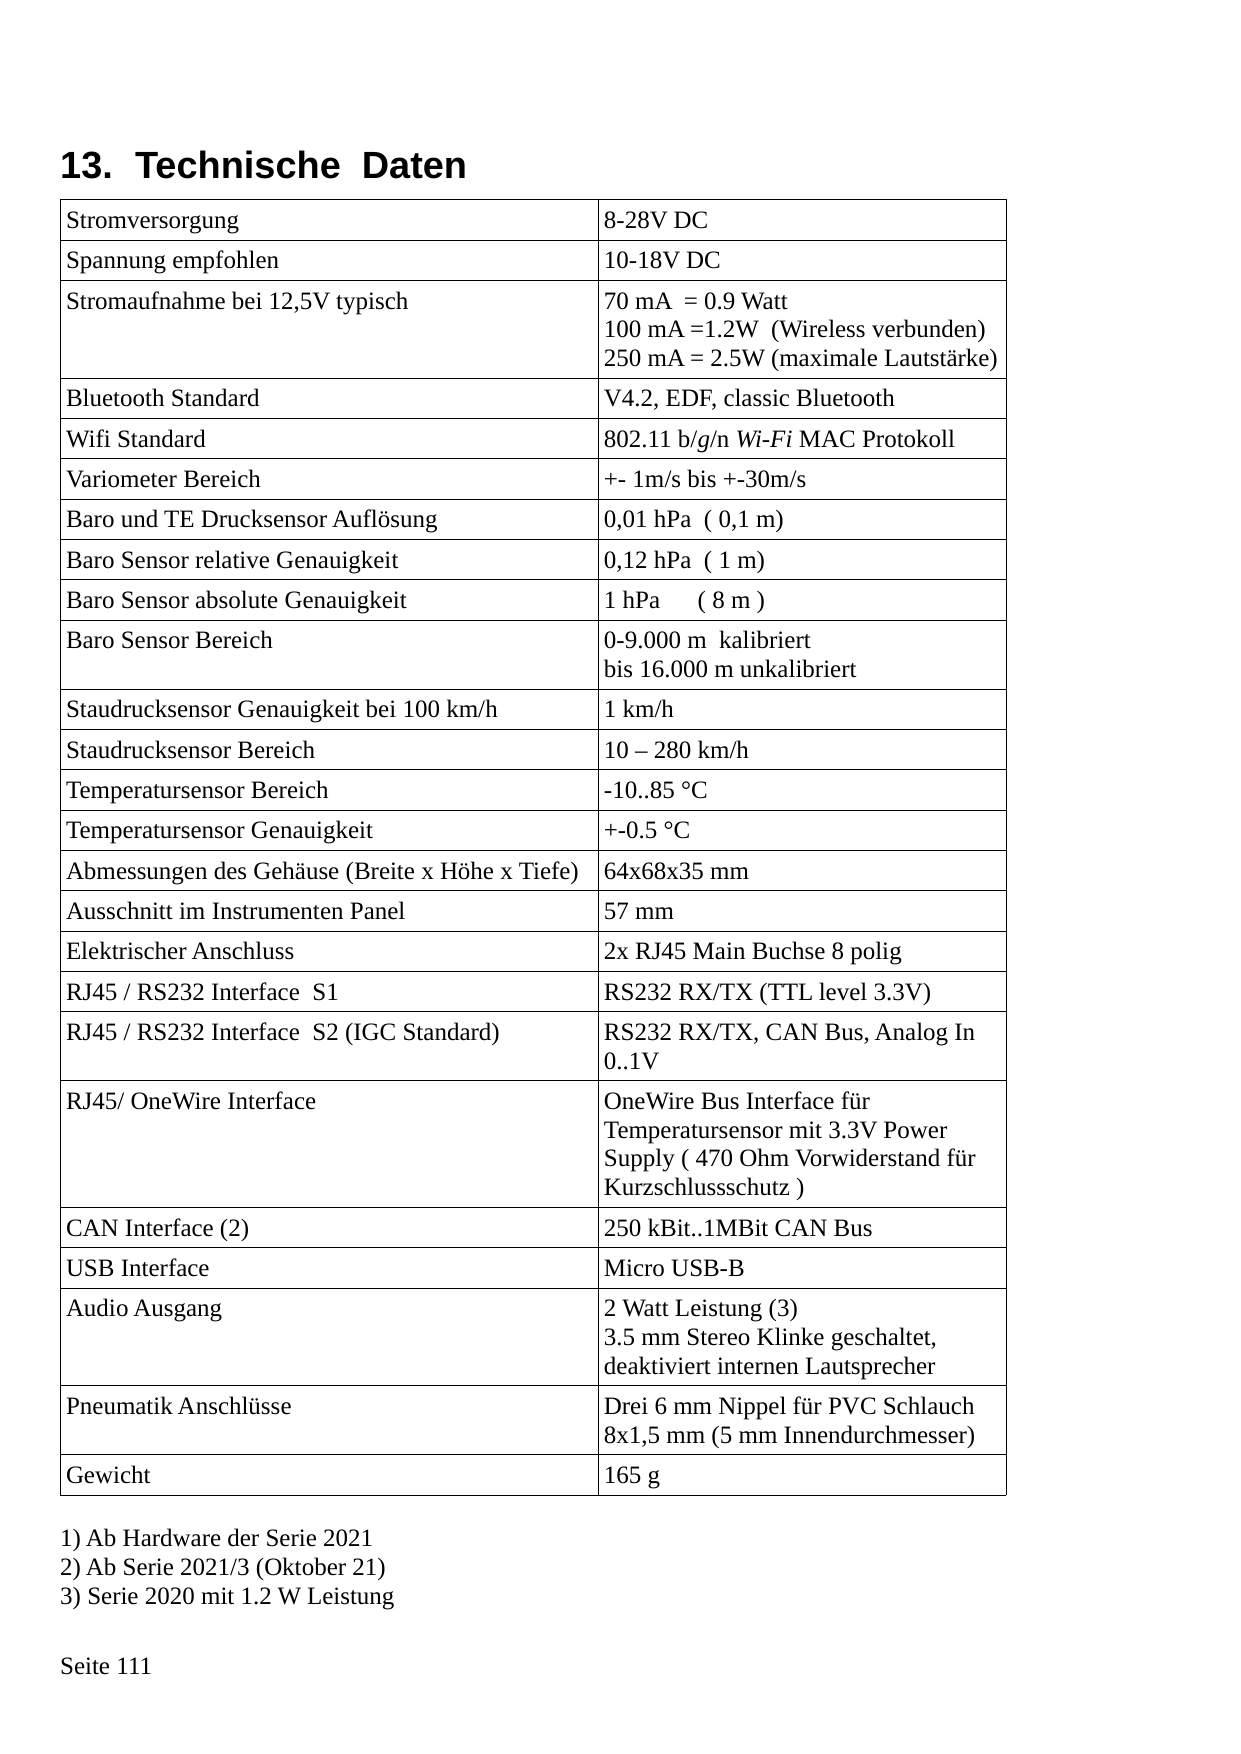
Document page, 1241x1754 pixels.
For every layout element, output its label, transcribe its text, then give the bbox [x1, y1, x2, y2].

table_cell RS232 RX/TX, CAN Bus, Analog In 0..1V [599, 1012, 1006, 1080]
table_cell Staudrucksensor Bereich [61, 730, 598, 769]
table_header 8-28V DC [599, 200, 1006, 239]
subtitle Technische Daten [60, 143, 1207, 187]
table_cell Spannung empfohlen [61, 241, 598, 280]
table_cell Stromaufnahme bei 12,5V typisch [61, 281, 598, 378]
table_cell Temperatursensor Genauigkeit [61, 811, 598, 850]
table_cell Staudrucksensor Genauigkeit bei 100 km/h [61, 690, 598, 729]
table_cell Micro USB-B [599, 1248, 1006, 1287]
table_cell 2 Watt Leistung (3) 3.5 mm Stereo Klinke geschaltet, deaktiviert internen Lautsprecher [599, 1289, 1006, 1385]
table_cell Temperatursensor Bereich [61, 770, 598, 809]
table_cell RS232 RX/TX (TTL level 3.3V) [599, 972, 1006, 1011]
table_cell Baro Sensor Bereich [61, 621, 598, 689]
table_cell Abmessungen des Gehäuse (Breite x Höhe x Tiefe) [61, 851, 598, 890]
table_cell 802.11 b/g/n Wi-Fi MAC Protokoll [599, 419, 1006, 458]
table_cell Drei 6 mm Nippel für PVC Schlauch 8x1,5 mm (5 mm Innendurchmesser) [599, 1386, 1006, 1454]
table_cell +-0.5 °C [599, 811, 1006, 850]
table_cell 57 mm [599, 891, 1006, 931]
table_cell 10-18V DC [599, 241, 1006, 280]
table_cell 0-9.000 m kalibriert bis 16.000 m unkalibriert [599, 621, 1006, 689]
table_cell RJ45/ OneWire Interface [61, 1081, 598, 1207]
table_cell USB Interface [61, 1248, 598, 1287]
table_cell Audio Ausgang [61, 1289, 598, 1385]
table_cell Wifi Standard [61, 419, 598, 458]
table_cell Pneumatik Anschlüsse [61, 1386, 598, 1454]
text 2) Ab Serie 2021/3 (Oktober 21) [60, 1552, 1207, 1581]
table_cell 165 g [599, 1455, 1006, 1494]
table_cell Gewicht [61, 1455, 598, 1494]
table_cell 0,01 hPa ( 0,1 m) [599, 500, 1006, 539]
table_cell RJ45 / RS232 Interface S2 (IGC Standard) [61, 1012, 598, 1080]
table_cell -10..85 °C [599, 770, 1006, 809]
table_cell Baro und TE Drucksensor Auflösung [61, 500, 598, 539]
table_cell Baro Sensor relative Genauigkeit [61, 540, 598, 579]
table_cell Ausschnitt im Instrumenten Panel [61, 891, 598, 931]
table_cell CAN Interface (2) [61, 1208, 598, 1247]
table_cell 1 km/h [599, 690, 1006, 729]
table_cell 0,12 hPa ( 1 m) [599, 540, 1006, 579]
table_cell 70 mA = 0.9 Watt 100 mA =1.2W (Wireless verbunden) 250 mA = 2.5W (maximale Lautstärke) [599, 281, 1006, 378]
table_cell +- 1m/s bis +-30m/s [599, 459, 1006, 499]
table_cell 2x RJ45 Main Buchse 8 polig [599, 932, 1006, 971]
table_header Stromversorgung [61, 200, 598, 239]
text 1) Ab Hardware der Serie 2021 [60, 1523, 1207, 1552]
table_cell 250 kBit..1MBit CAN Bus [599, 1208, 1006, 1247]
table_cell 64x68x35 mm [599, 851, 1006, 890]
table_cell V4.2, EDF, classic Bluetooth [599, 379, 1006, 418]
table_cell Baro Sensor absolute Genauigkeit [61, 580, 598, 619]
table_cell Elektrischer Anschluss [61, 932, 598, 971]
table_cell 10 – 280 km/h [599, 730, 1006, 769]
table_cell 1 hPa ( 8 m ) [599, 580, 1006, 619]
text 3) Serie 2020 mit 1.2 W Leistung [60, 1581, 1207, 1610]
table_cell OneWire Bus Interface für Temperatursensor mit 3.3V Power Supply ( 470 Ohm Vorwiderstand für Kurzschlussschutz ) [599, 1081, 1006, 1207]
table_cell Bluetooth Standard [61, 379, 598, 418]
table_cell RJ45 / RS232 Interface S1 [61, 972, 598, 1011]
table_cell Variometer Bereich [61, 459, 598, 499]
